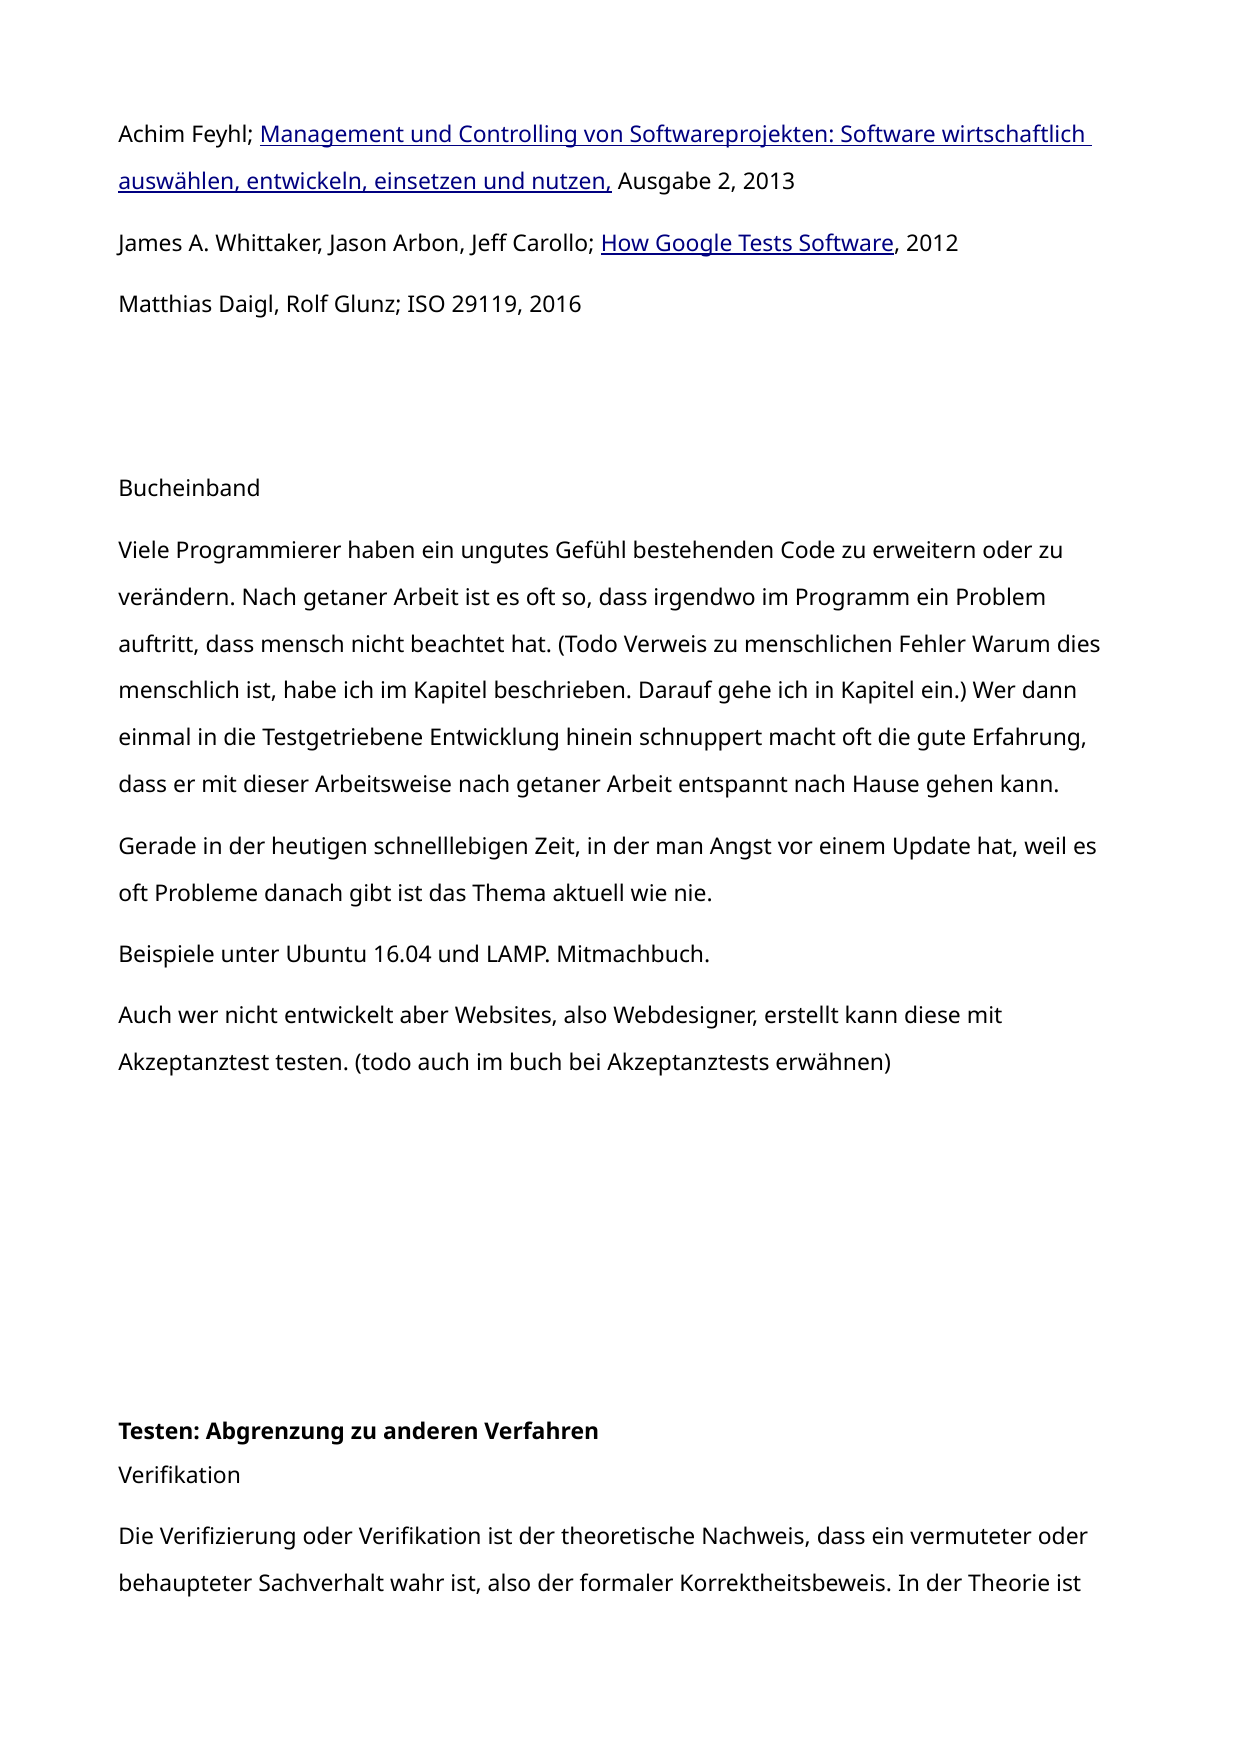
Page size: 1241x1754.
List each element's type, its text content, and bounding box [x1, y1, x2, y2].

text Bucheinband [118, 472, 1122, 503]
text James A. Whittaker, Jason Arbon, Jeff Carollo; How Google Tests Software, 2012 [118, 226, 1122, 258]
text Verifikation [118, 1459, 1122, 1490]
text Achim Feyhl; Management und Controlling von Softwareprojekten: Software wirtschaftlich auswählen, entwickeln, einsetzen und nutzen, Ausgabe 2, 2013 [118, 118, 1122, 196]
text Die Verifizierung oder Verifikation ist der theoretische Nachweis, dass ein vermuteter oder behaupteter Sachverhalt wahr ist, also der formaler Korrektheitsbeweis. In der Theorie ist [118, 1520, 1122, 1598]
text Beispiele unter Ubuntu 16.04 und LAMP. Mitmachbuch. [118, 938, 1122, 969]
text Viele Programmierer haben ein ungutes Gefühl bestehenden Code zu erweitern oder zu verändern. Nach getaner Arbeit ist es oft so, dass irgendwo im Programm ein Problem auftritt, dass mensch nicht beachtet hat. (Todo Verweis zu menschlichen Fehler Warum dies menschlich ist, habe ich im Kapitel beschrieben. Darauf gehe ich in Kapitel ein.) Wer dann einmal in die Testgetriebene Entwicklung hinein schnuppert macht oft die gute Erfahrung, dass er mit dieser Arbeitsweise nach getaner Arbeit entspannt nach Hause gehen kann. [118, 534, 1122, 799]
text Gerade in der heutigen schnelllebigen Zeit, in der man Angst vor einem Update hat, weil es oft Probleme danach gibt ist das Thema aktuell wie nie. [118, 829, 1122, 908]
text Auch wer nicht entwickelt aber Websites, also Webdesigner, erstellt kann diese mit Akzeptanztest testen. (todo auch im buch bei Akzeptanztests erwähnen) [118, 999, 1122, 1077]
text Matthias Daigl, Rolf Glunz; ISO 29119, 2016 [118, 288, 1122, 319]
subtitle Testen: Abgrenzung zu anderen Verfahren [118, 1415, 1122, 1446]
